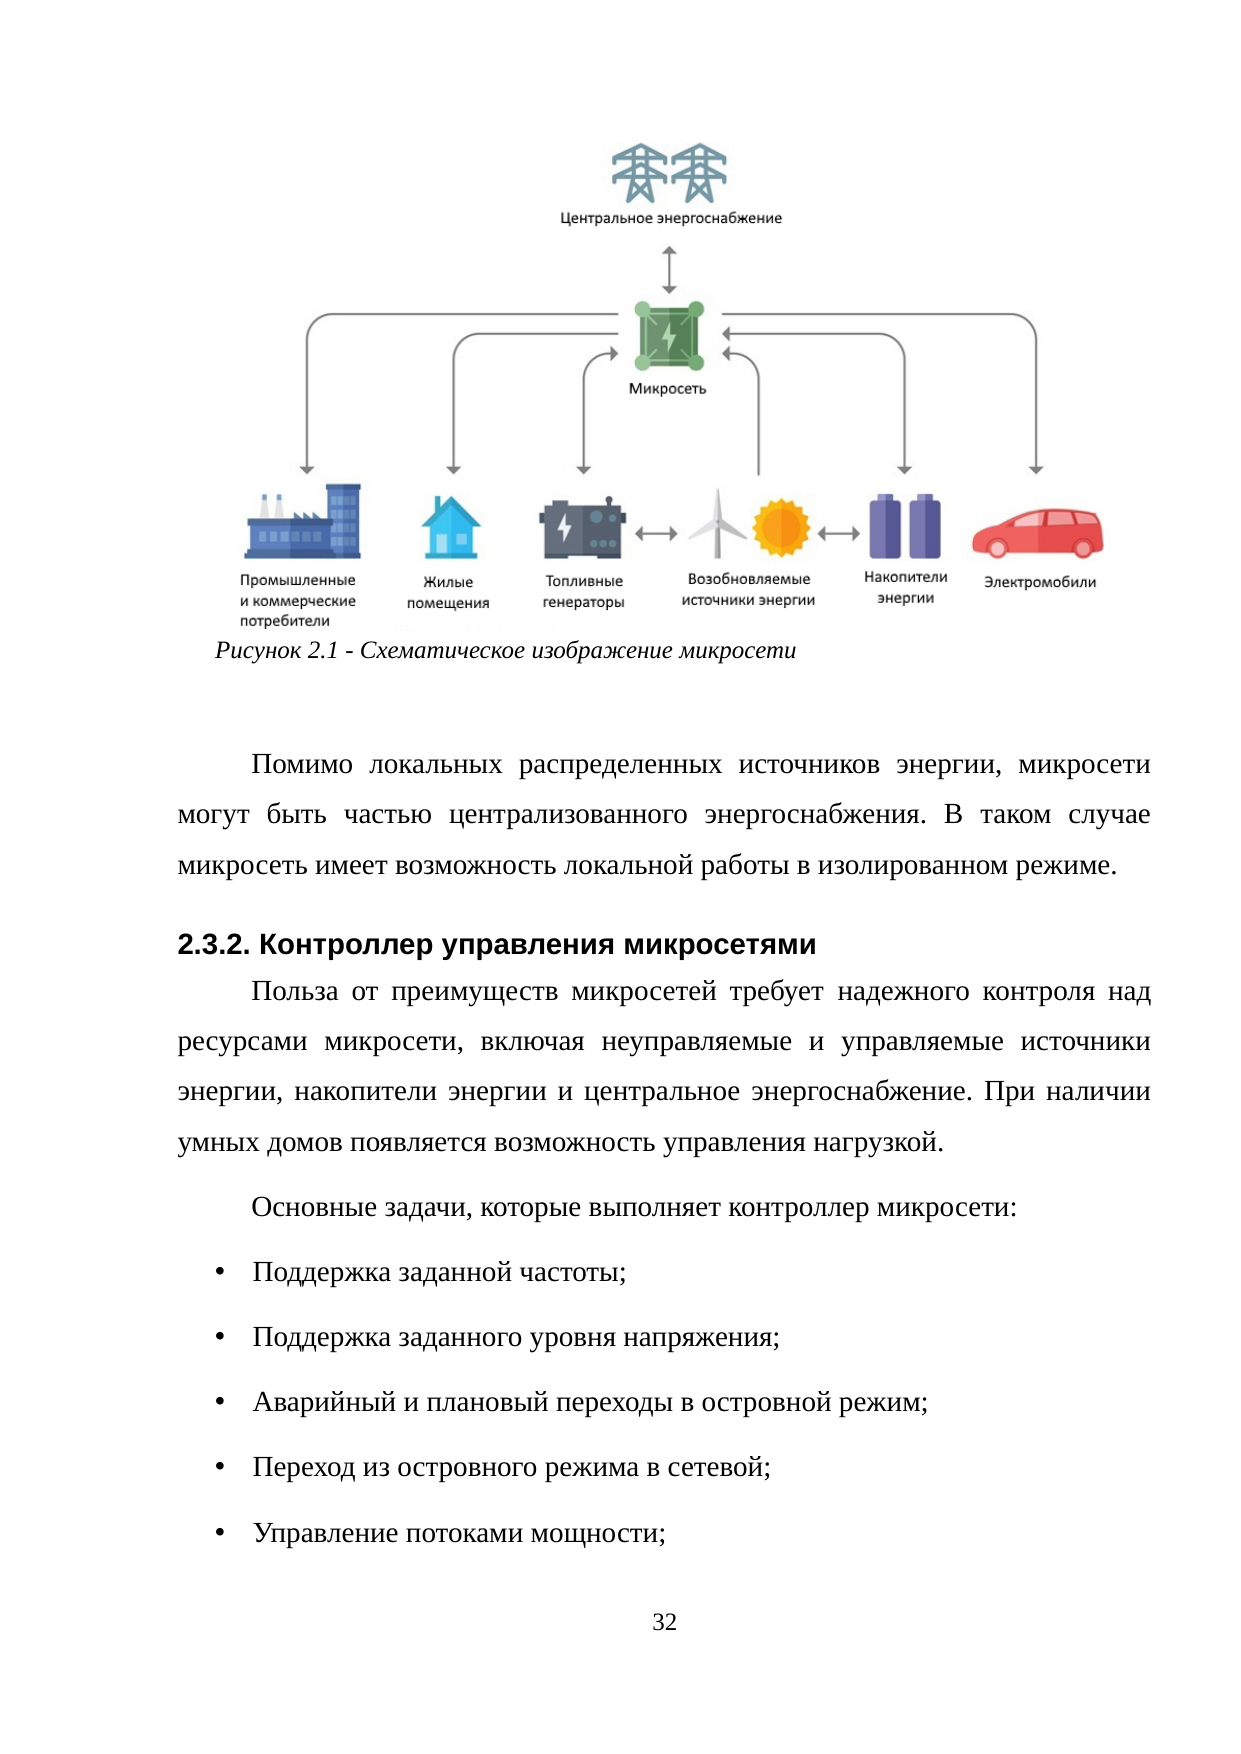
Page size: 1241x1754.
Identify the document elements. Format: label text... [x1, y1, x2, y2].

list Аварийный и плановый переходы в островной режим; [215, 1384, 1152, 1418]
text Помимо локальных распределенных источников энергии, микросети могут быть частью централизованного энергоснабжения. В таком случае микросеть имеет возможность локальной работы в изолированном режиме. [177, 746, 1152, 880]
text Основные задачи, которые выполняет контроллер микросети: [177, 1189, 1152, 1222]
text Рисунок 2.1 - Схематическое изображение микросети [215, 631, 1114, 664]
text Польза от преимуществ микросетей требует надежного контроля над ресурсами микросети, включая неуправляемые и управляемые источники энергии, накопители энергии и центральное энергоснабжение. При наличии умных домов появляется возможность управления нагрузкой. [177, 973, 1152, 1157]
list Переход из островного режима в сетевой; [215, 1449, 1152, 1483]
list Поддержка заданного уровня напряжения; [215, 1319, 1152, 1353]
list Поддержка заданной частоты; [215, 1254, 1152, 1288]
subtitle 2.3.2. Контроллер управления микросетями [177, 927, 1152, 960]
list Управление потоками мощности; [215, 1515, 1152, 1548]
picture [215, 130, 1114, 631]
